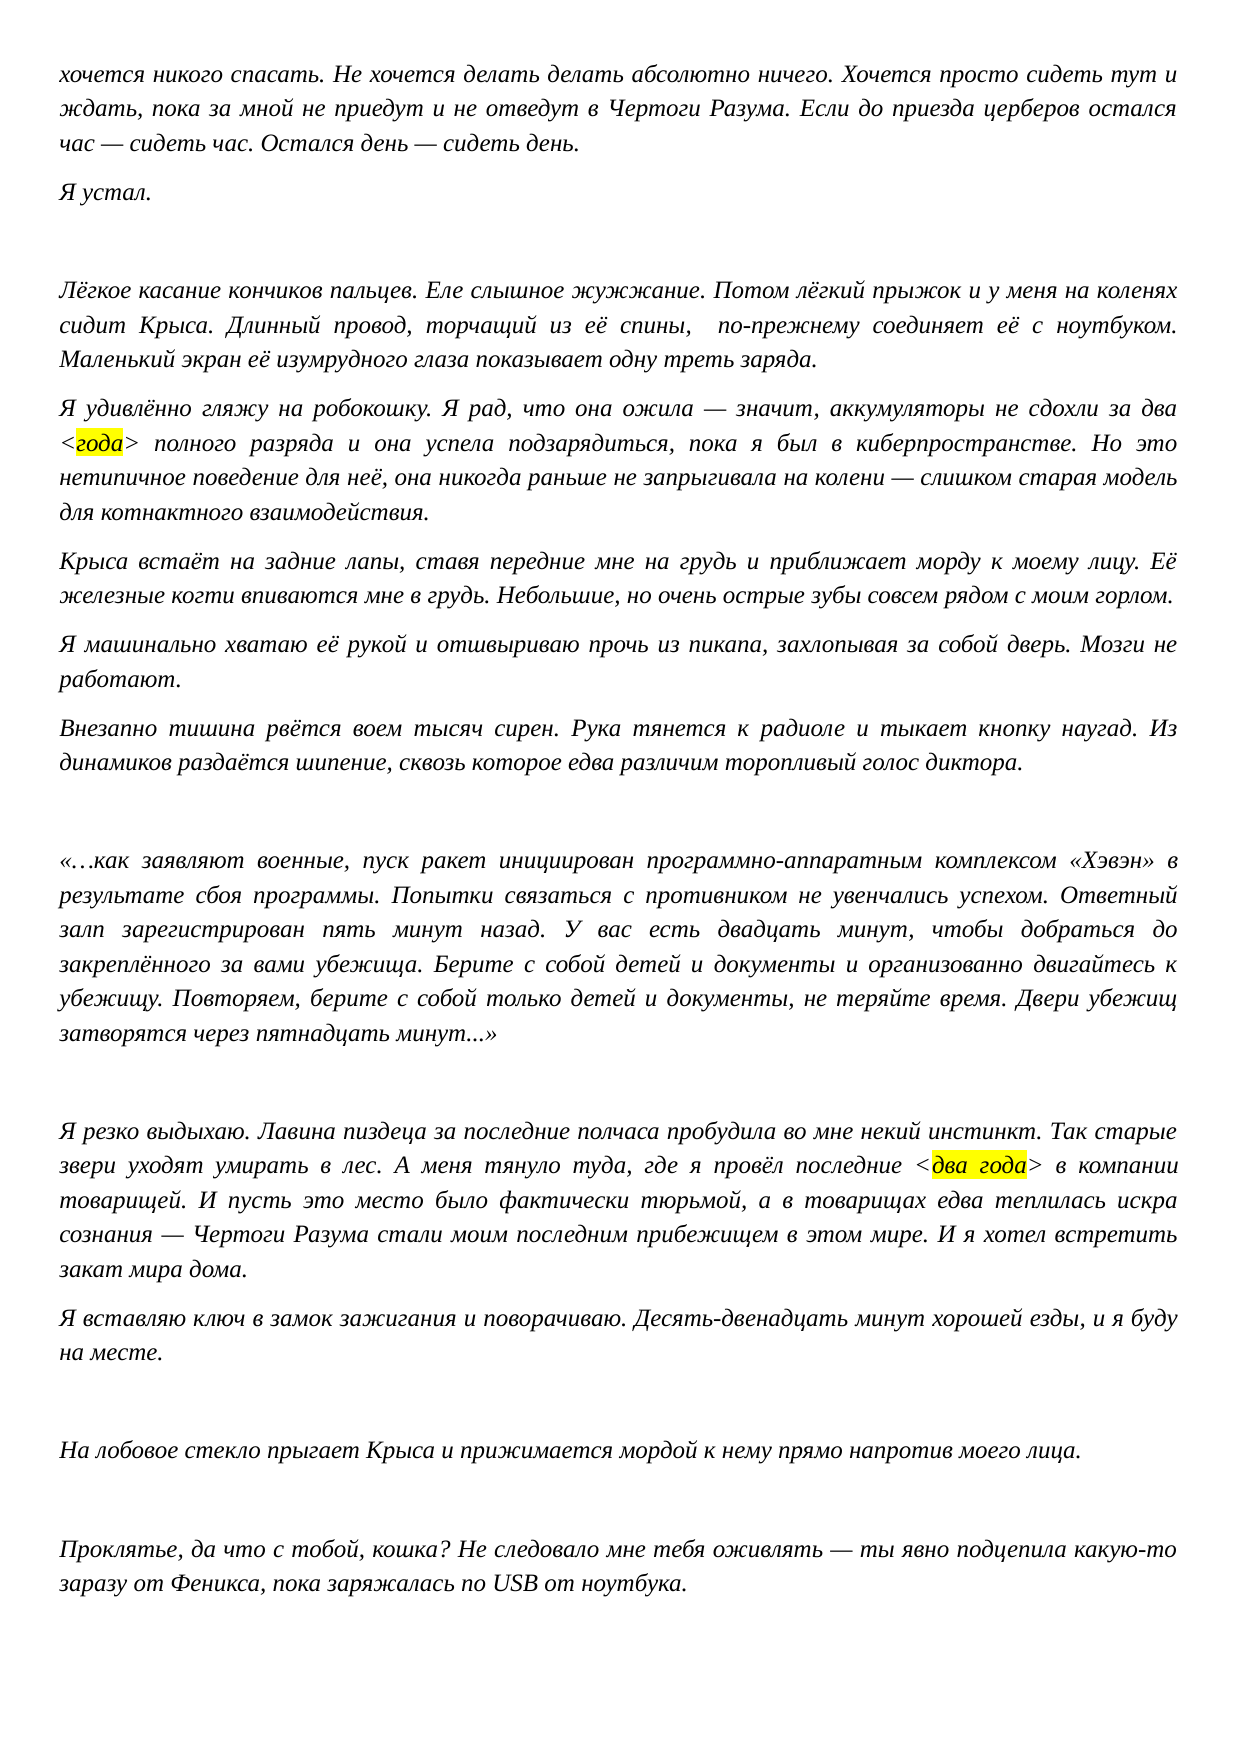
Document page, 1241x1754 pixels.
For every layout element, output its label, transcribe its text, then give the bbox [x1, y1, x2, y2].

text хочется никого спасать. Не хочется делать делать абсолютно ничего. Хочется просто сидеть тут и ждать, пока за мной не приедут и не отведут в Чертоги Разума. Если до приезда церберов остался час — сидеть час. Остался день — сидеть день. [59, 59, 1181, 157]
text Крыса встаёт на задние лапы, ставя передние мне на грудь и приближает морду к моему лицу. Её железные когти впиваются мне в грудь. Небольшие, но очень острые зубы совсем рядом с моим горлом. [59, 546, 1181, 609]
text Я устал. [59, 177, 1181, 206]
text Я машинально хватаю её рукой и отшвыриваю прочь из пикапа, захлопывая за собой дверь. Мозги не работают. [59, 629, 1181, 692]
text Внезапно тишина рвётся воем тысяч сирен. Рука тянется к радиоле и тыкает кнопку наугад. Из динамиков раздаётся шипение, сквозь которое едва различим торопливый голос диктора. [59, 713, 1181, 776]
text Я резко выдыхаю. Лавина пиздеца за последние полчаса пробудила во мне некий инстинкт. Так старые звери уходят умирать в лес. А меня тянуло туда, где я провёл последние <два года> в компании товарищей. И пусть это место было фактически тюрьмой, а в товарищах едва теплилась искра сознания — Чертоги Разума стали моим последним прибежищем в этом мире. И я хотел встретить закат мира дома. [59, 1116, 1181, 1283]
text «…как заявляют военные, пуск ракет инициирован программно-аппаратным комплексом «Хэвэн» в результате сбоя программы. Попытки связаться с противником не увенчались успехом. Ответный залп зарегистрирован пять минут назад. У вас есть двадцать минут, чтобы добраться до закреплённого за вами убежища. Берите с собой детей и документы и организованно двигайтесь к убежищу. Повторяем, берите с собой только детей и документы, не теряйте время. Двери убежищ затворятся через пятнадцать минут...» [59, 845, 1181, 1047]
text На лобовое стекло прыгает Крыса и прижимается мордой к нему прямо напротив моего лица. [59, 1436, 1181, 1464]
text Я вставляю ключ в замок зажигания и поворачиваю. Десять-двенадцать минут хорошей езды, и я буду на месте. [59, 1303, 1181, 1366]
text Лёгкое касание кончиков пальцев. Еле слышное жужжание. Потом лёгкий прыжок и у меня на коленях сидит Крыса. Длинный провод, торчащий из её спины, по-прежнему соединяет её с ноутбуком. Маленький экран её изумрудного глаза показывает одну треть заряда. [59, 275, 1181, 373]
text Я удивлённо гляжу на робокошку. Я рад, что она ожила — значит, аккумуляторы не сдохли за два <года> полного разряда и она успела подзарядиться, пока я был в киберпространстве. Но это нетипичное поведение для неё, она никогда раньше не запрыгивала на колени — слишком старая модель для котнактного взаимодействия. [59, 393, 1181, 525]
text Проклятье, да что с тобой, кошка? Не следовало мне тебя оживлять — ты явно подцепила какую-то заразу от Феникса, пока заряжалась по USB от ноутбука. [59, 1534, 1181, 1597]
